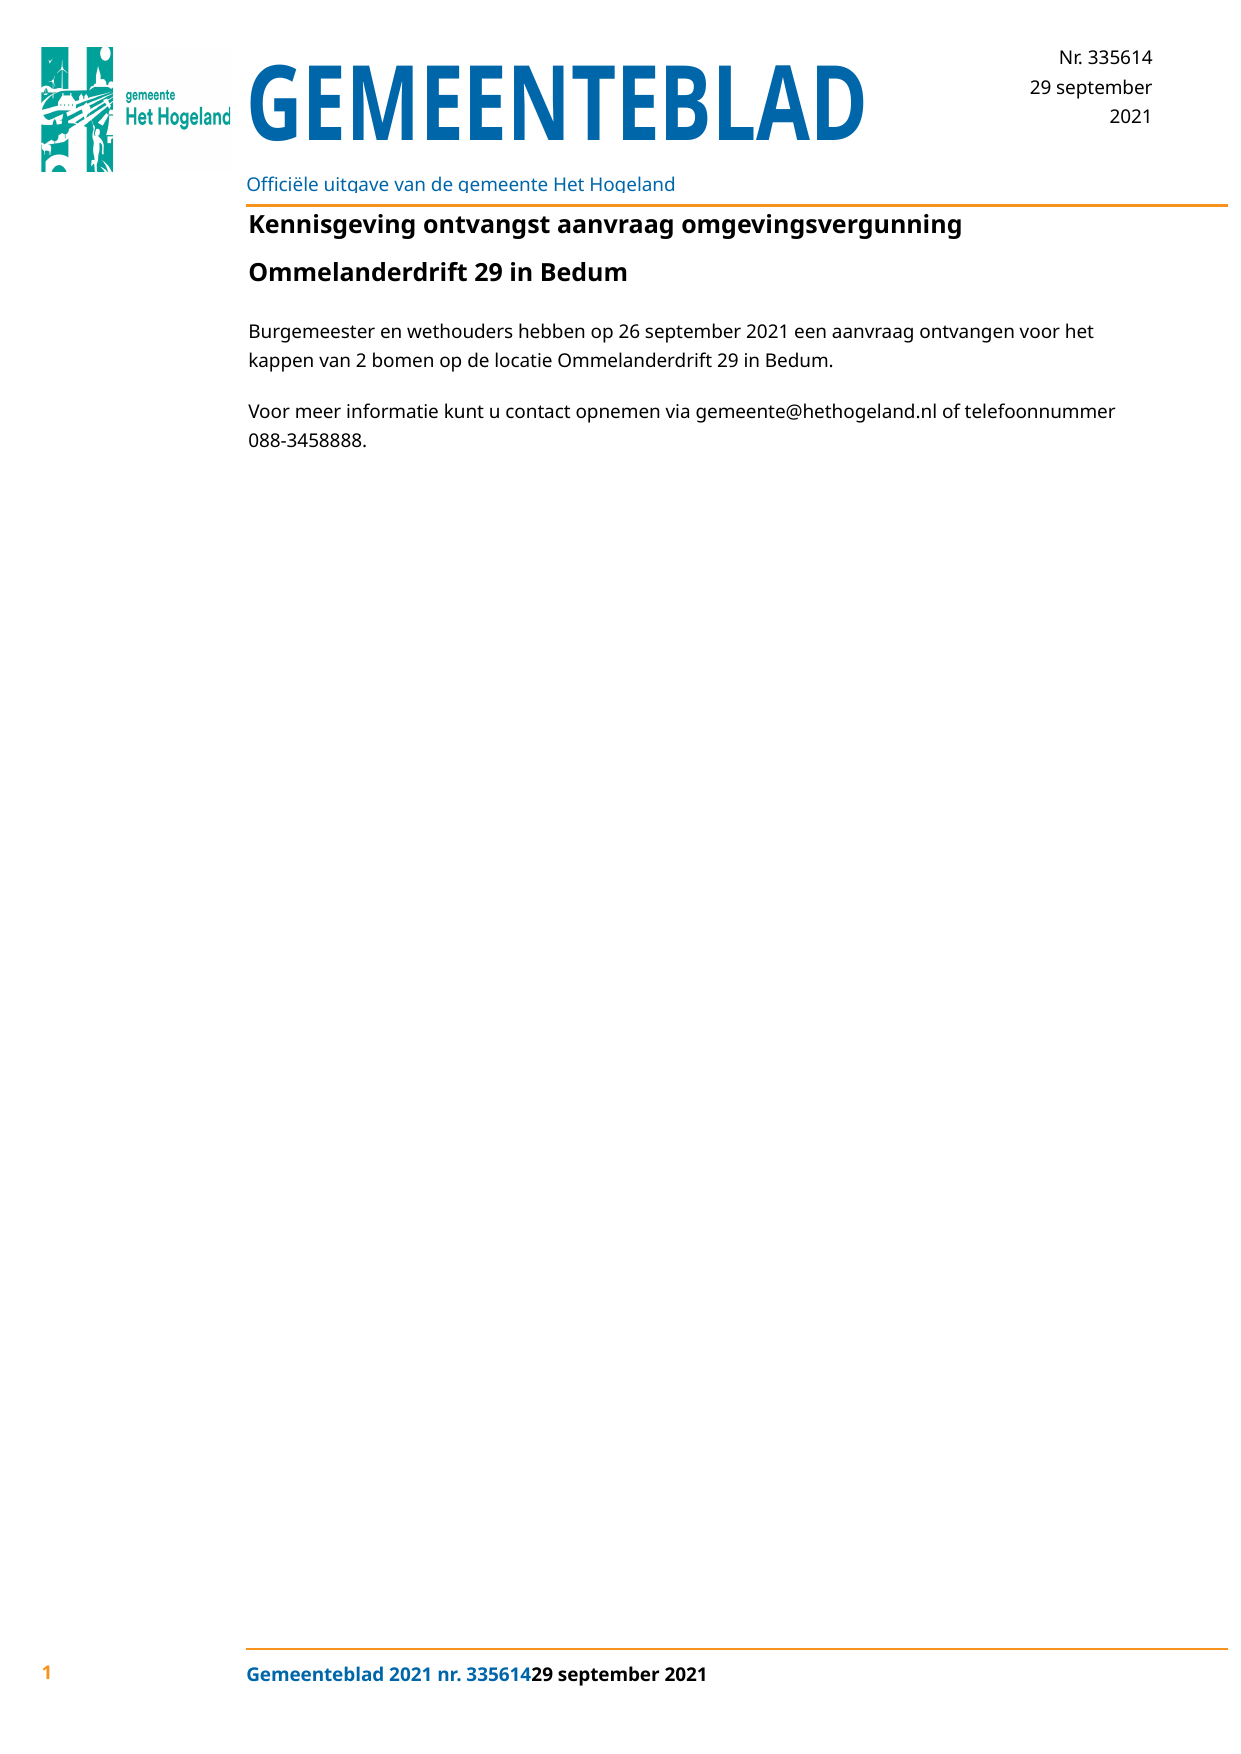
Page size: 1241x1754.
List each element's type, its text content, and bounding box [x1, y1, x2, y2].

picture [41, 47, 231, 172]
text Kennisgeving ontvangst aanvraag omgevingsvergunning Ommelanderdrift 29 in Bedum [248, 207, 1152, 288]
text Burgemeester en wethouders hebben op 26 september 2021 een aanvraag ontvangen voor het kappen van 2 bomen op de locatie Ommelanderdrift 29 in Bedum. [248, 318, 1152, 373]
text Voor meer informatie kunt u contact opnemen via gemeente@hethogeland.nl of telefoonnummer 088-3458888. [248, 398, 1152, 453]
